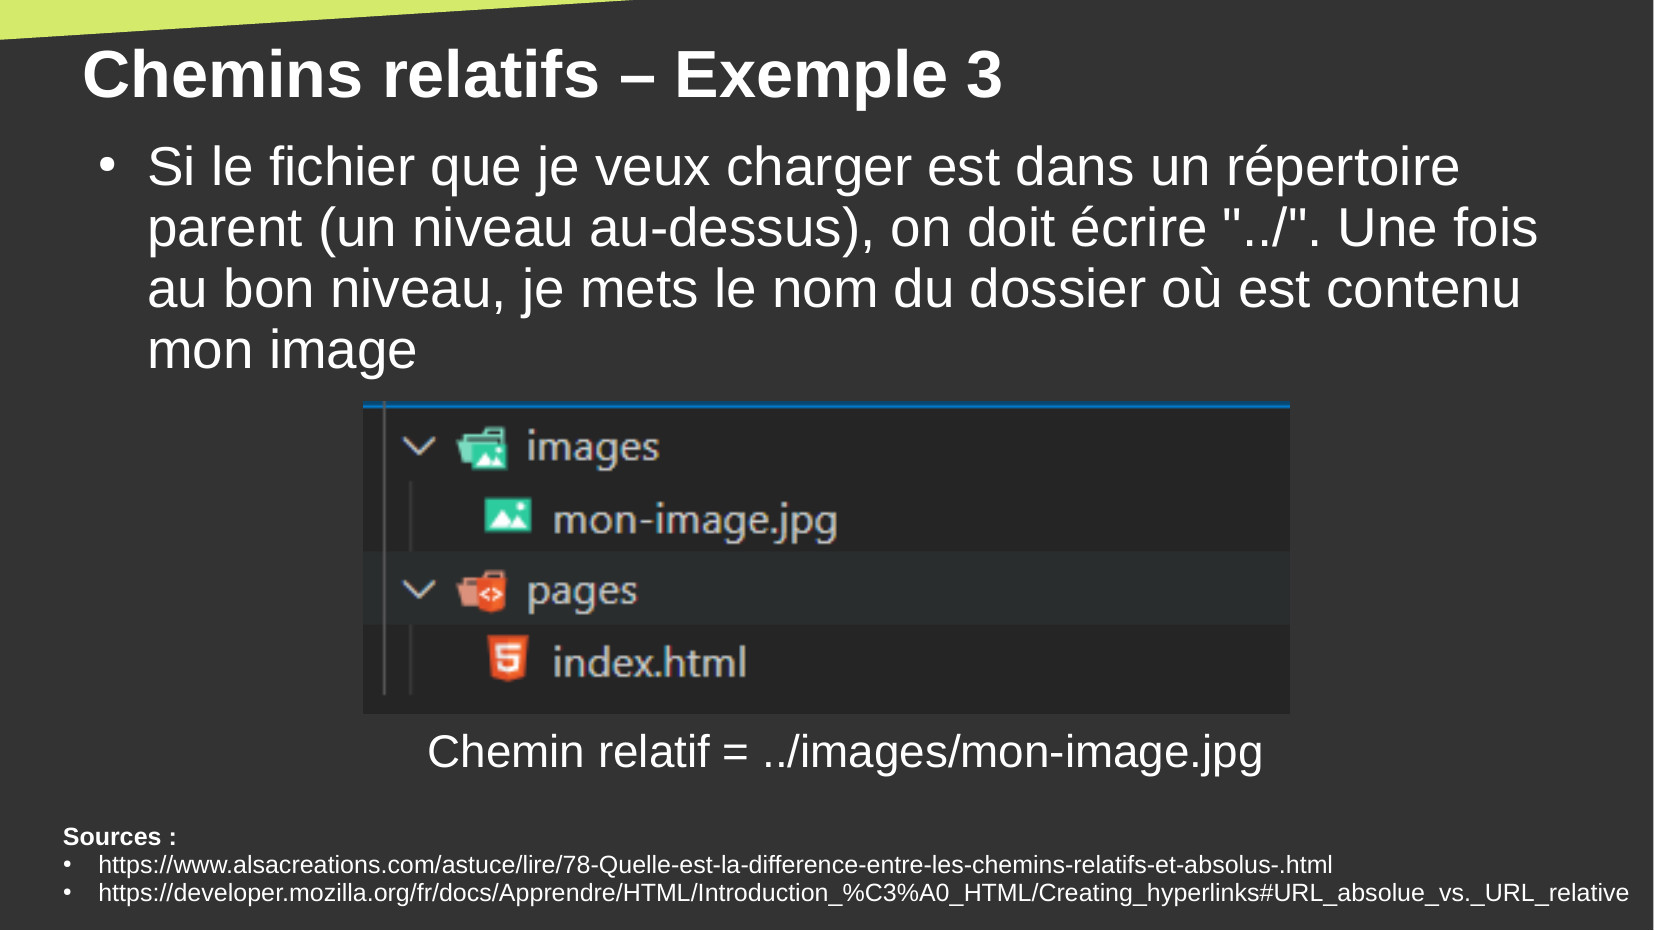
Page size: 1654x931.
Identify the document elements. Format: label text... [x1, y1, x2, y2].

text_box [0, 0, 633, 40]
list Si le fichier que je veux charger est dans un répertoire parent (un niveau au-dessus), on doit écrire "../". Une fois au bon niveau, je mets le nom du dossier où est contenu mon image [80, 135, 1546, 381]
title Chemins relatifs – Exemple 3 [82, 37, 1052, 122]
title Chemin relatif = ../images/mon-image.jpg [271, 726, 1421, 787]
picture [363, 401, 1290, 714]
text_box Sources : https://www.alsacreations.com/astuce/lire/78-Quelle-est-la-difference-entre-les-chemins-relatifs-et-absolus-.html https://developer.mozilla.org/fr/docs/Apprendre/HTML/Introduction_%C3%A0_HTML/Creating_hyperlinks#URL_absolue_vs._URL_relative [48, 815, 1654, 915]
